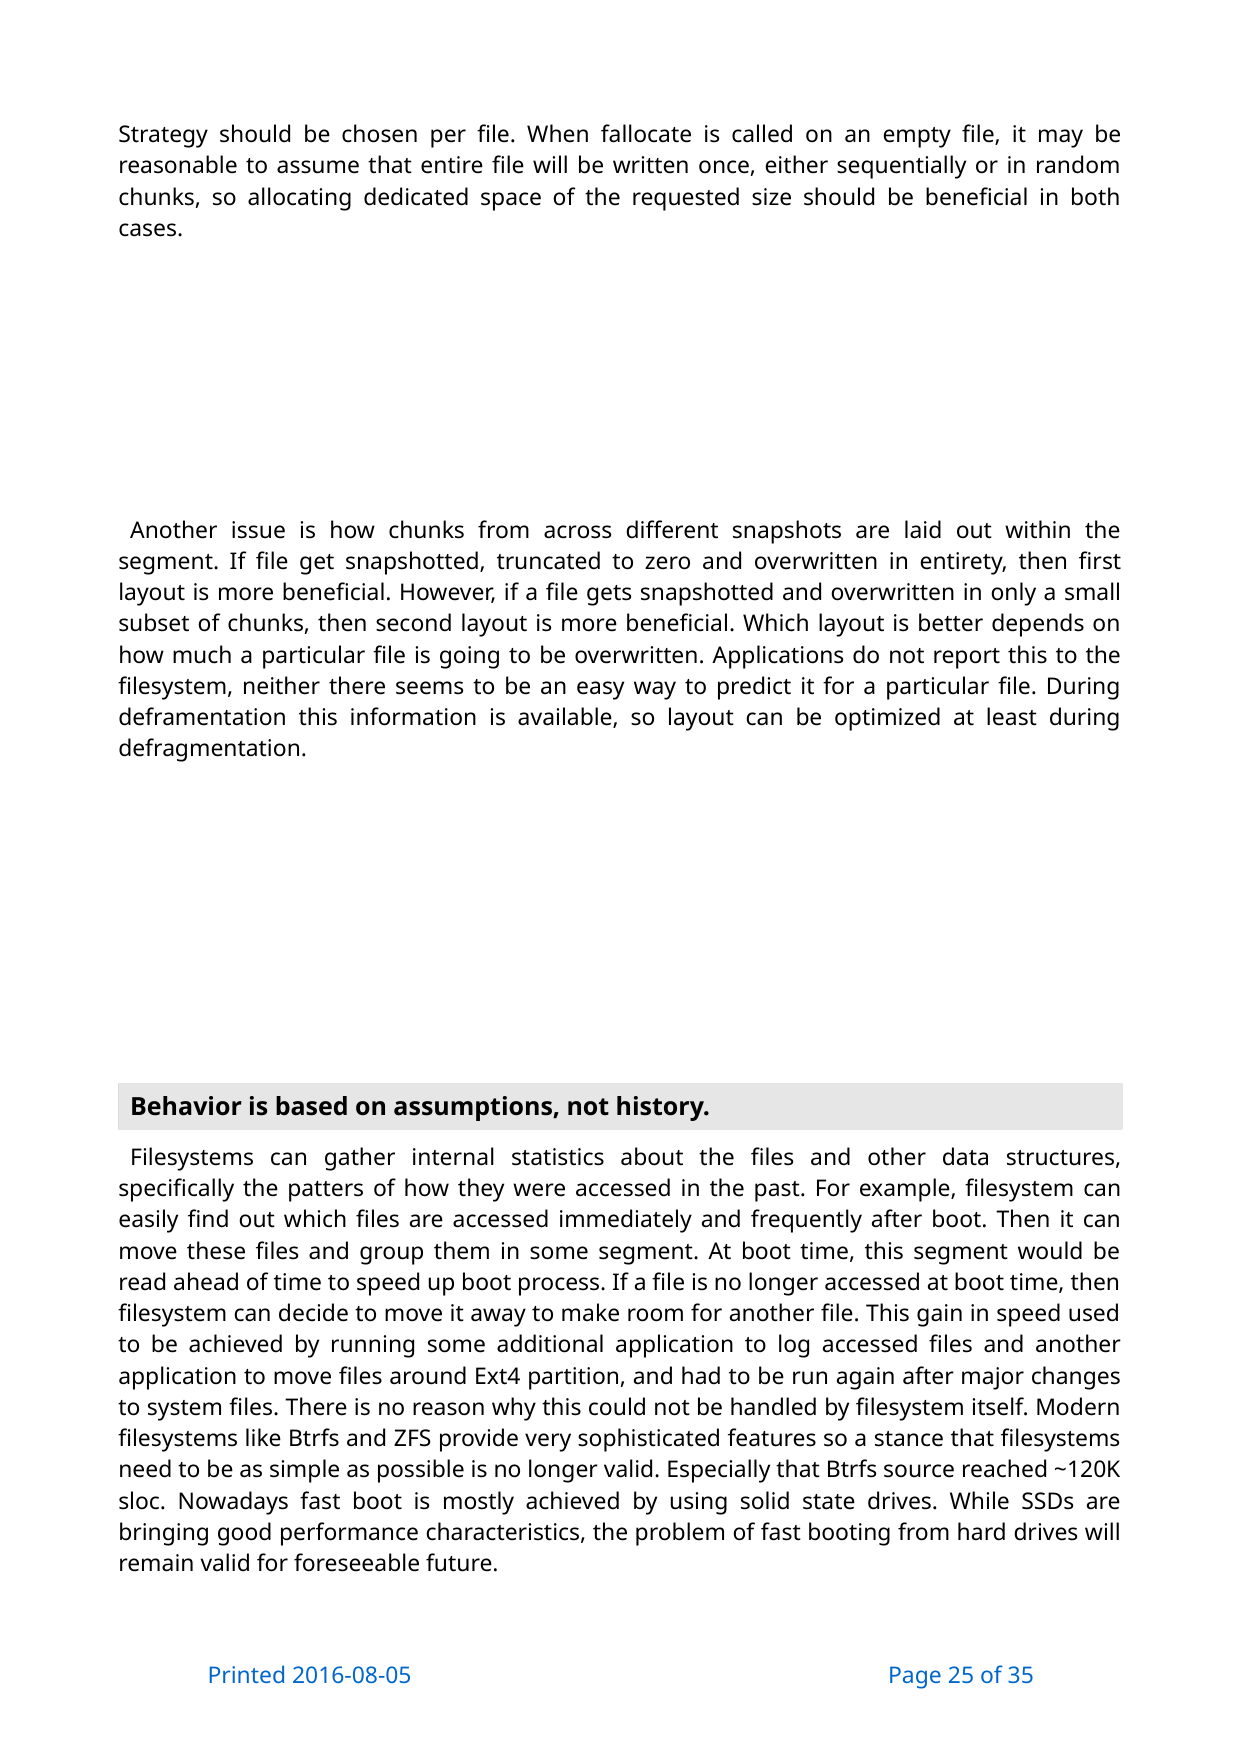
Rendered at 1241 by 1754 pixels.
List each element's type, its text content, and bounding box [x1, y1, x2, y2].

text Strategy should be chosen per file. When fallocate is called on an empty file, it may be reasonable to assume that entire file will be written once, either sequentially or in random chunks, so allocating dedicated space of the requested size should be beneficial in both cases. [118, 118, 1122, 243]
text Filesystems can gather internal statistics about the files and other data structures, specifically the patters of how they were accessed in the past. For example, filesystem can easily find out which files are accessed immediately and frequently after boot. Then it can move these files and group them in some segment. At boot time, this segment would be read ahead of time to speed up boot process. If a file is no longer accessed at boot time, then filesystem can decide to move it away to make room for another file. This gain in speed used to be achieved by running some additional application to log accessed files and another application to move files around Ext4 partition, and had to be run again after major changes to system files. There is no reason why this could not be handled by filesystem itself. Modern filesystems like Btrfs and ZFS provide very sophisticated features so a stance that filesystems need to be as simple as possible is no longer valid. Especially that Btrfs source reached ~120K sloc. Nowadays fast boot is mostly achieved by using solid state drives. While SSDs are bringing good performance characteristics, the problem of fast booting from hard drives will remain valid for foreseeable future. [118, 1141, 1122, 1578]
subtitle Behavior is based on assumptions, not history. [119, 1084, 1122, 1129]
text Another issue is how chunks from across different snapshots are laid out within the segment. If file get snapshotted, truncated to zero and overwritten in entirety, then first layout is more beneficial. However, if a file gets snapshotted and overwritten in only a small subset of chunks, then second layout is more beneficial. Which layout is better depends on how much a particular file is going to be overwritten. Applications do not report this to the filesystem, neither there seems to be an easy way to predict it for a particular file. During deframentation this information is available, so layout can be optimized at least during defragmentation. [118, 513, 1122, 763]
